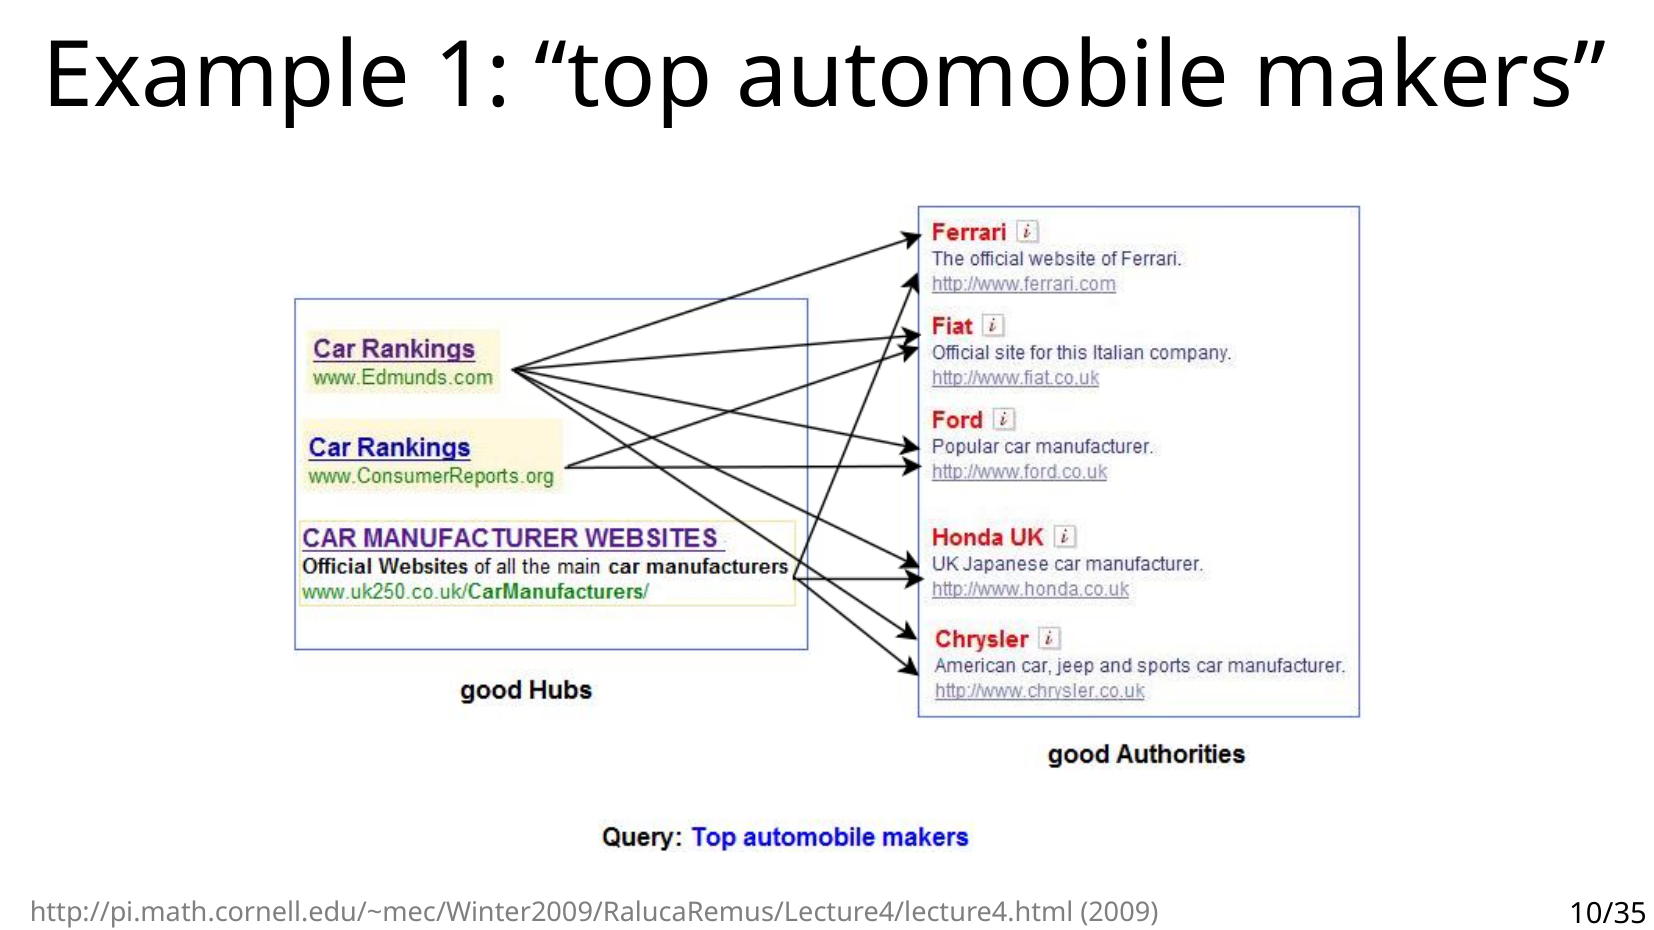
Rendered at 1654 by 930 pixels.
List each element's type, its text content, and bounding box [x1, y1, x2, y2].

text_box http://pi.math.cornell.edu/~mec/Winter2009/RalucaRemus/Lecture4/lecture4.html (2009) [15, 885, 1561, 930]
picture [293, 203, 1366, 854]
title Example 1: “top automobile makers” [15, 0, 1636, 201]
